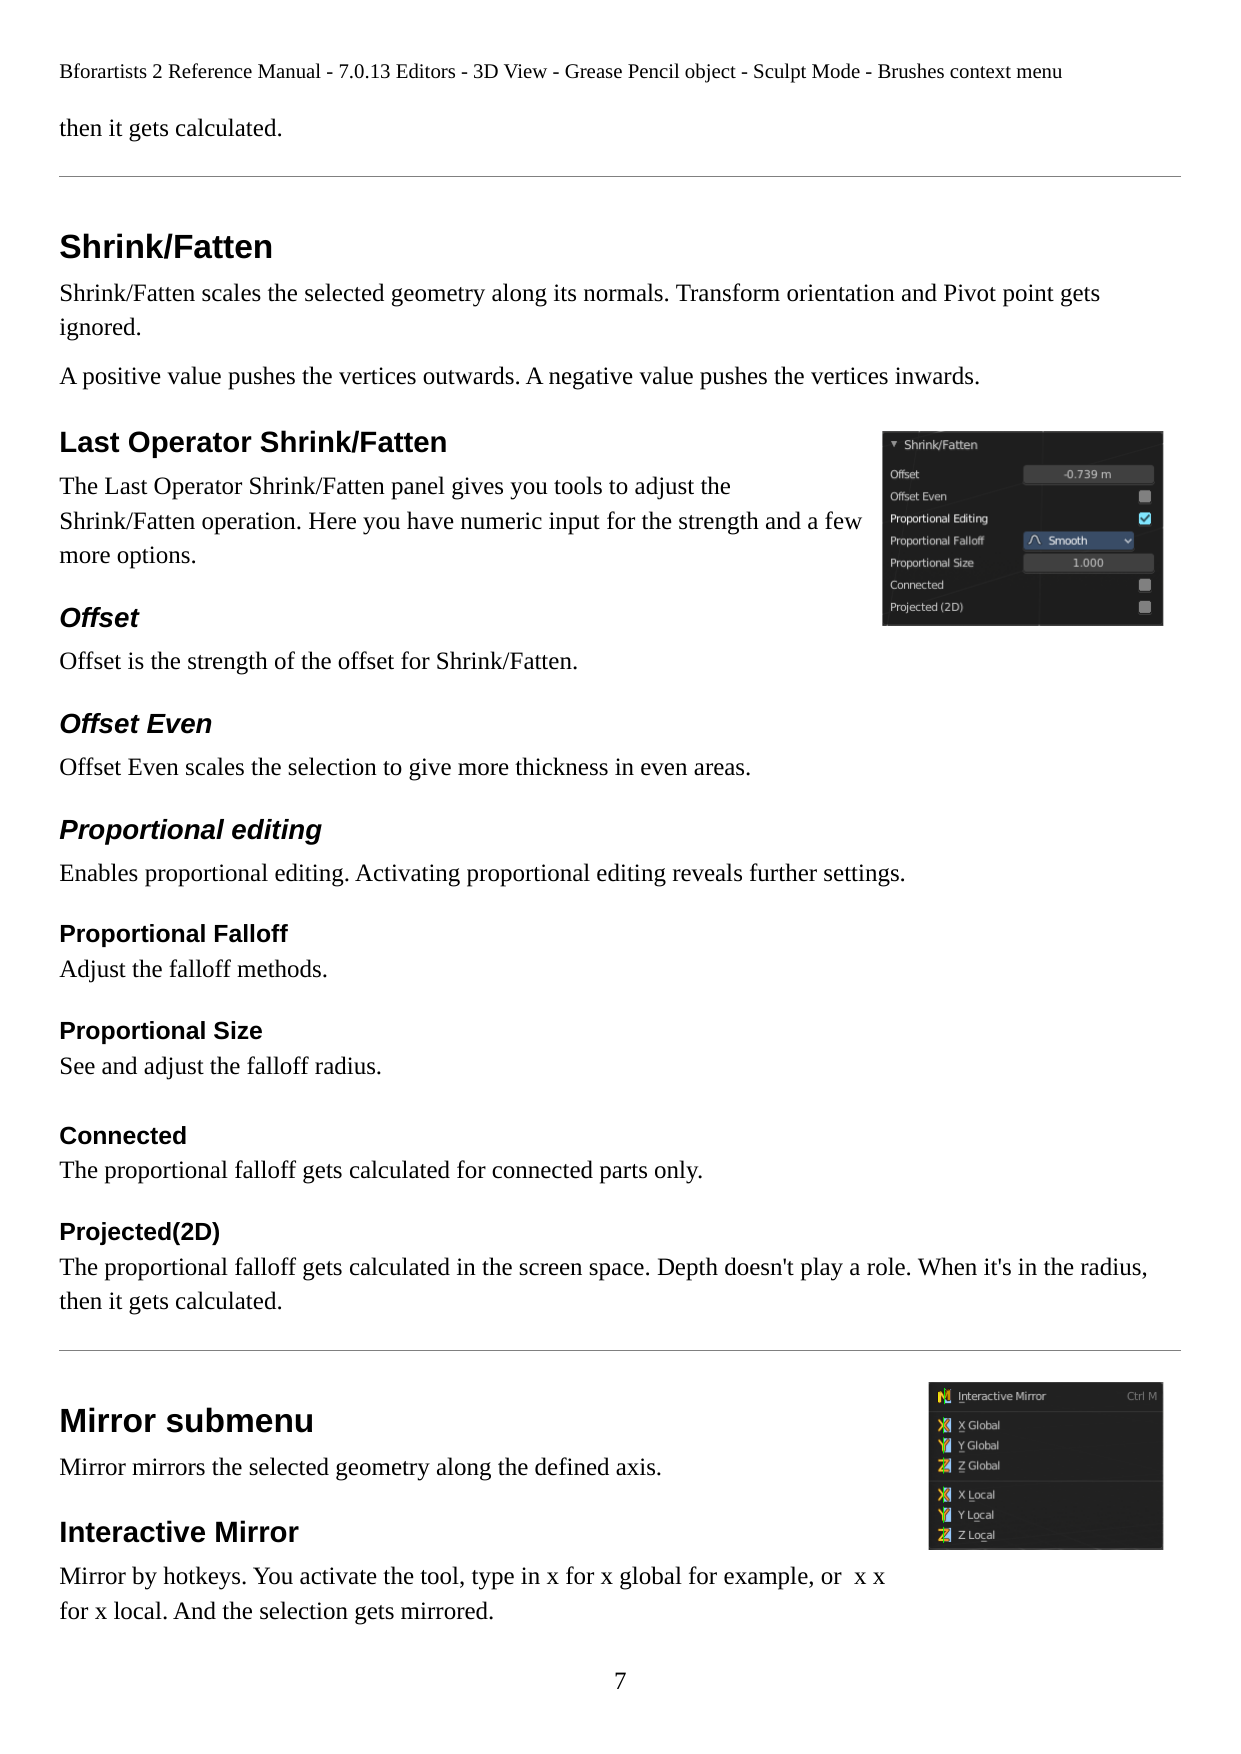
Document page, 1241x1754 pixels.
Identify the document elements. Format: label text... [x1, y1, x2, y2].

text Mirror mirrors the selected geometry along the defined axis. [59, 1452, 928, 1480]
subtitle Proportional Falloff [59, 919, 1181, 948]
text Shrink/Fatten scales the selected geometry along its normals. Transform orientation and Pivot point gets ignored. [59, 278, 1181, 341]
subtitle [1164, 1400, 1181, 1439]
subtitle Proportional Size [59, 1016, 1181, 1044]
subtitle [1164, 1515, 1181, 1549]
text See and adjust the falloff radius. [59, 1051, 1181, 1079]
subtitle Interactive Mirror [59, 1515, 928, 1549]
text The proportional falloff gets calculated in the screen space. Depth doesn't play a role. When it's in the radius, then it gets calculated. [59, 1252, 1181, 1315]
subtitle Last Operator Shrink/Fatten [59, 425, 1181, 459]
text Mirror by hotkeys. You activate the tool, type in x for x global for example, or x x for x local. And the selection gets mirrored. [59, 1561, 1181, 1625]
subtitle Shrink/Fatten [59, 227, 1181, 265]
subtitle Connected [59, 1121, 1181, 1149]
text The proportional falloff gets calculated for connected parts only. [59, 1156, 1181, 1184]
text Adjust the falloff methods. [59, 954, 1181, 983]
text then it gets calculated. [59, 113, 1181, 141]
subtitle Offset [59, 602, 1181, 634]
text Offset Even scales the selection to give more thickness in even areas. [59, 752, 1181, 781]
text The Last Operator Shrink/Fatten panel gives you tools to adjust the Shrink/Fatten operation. Here you have numeric input for the strength and a few more options. [59, 471, 882, 569]
subtitle Offset Even [59, 708, 1181, 739]
subtitle Projected(2D) [59, 1217, 1181, 1246]
text Offset is the strength of the offset for Shrink/Fatten. [59, 646, 1181, 675]
subtitle Mirror submenu [59, 1400, 928, 1439]
text A positive value pushes the vertices outwards. A negative value pushes the vertices inwards. [59, 361, 1181, 390]
subtitle Proportional editing [59, 814, 1181, 846]
picture [882, 431, 1164, 626]
text Enables proportional editing. Activating proportional editing reveals further settings. [59, 858, 1181, 887]
picture [928, 1382, 1164, 1550]
